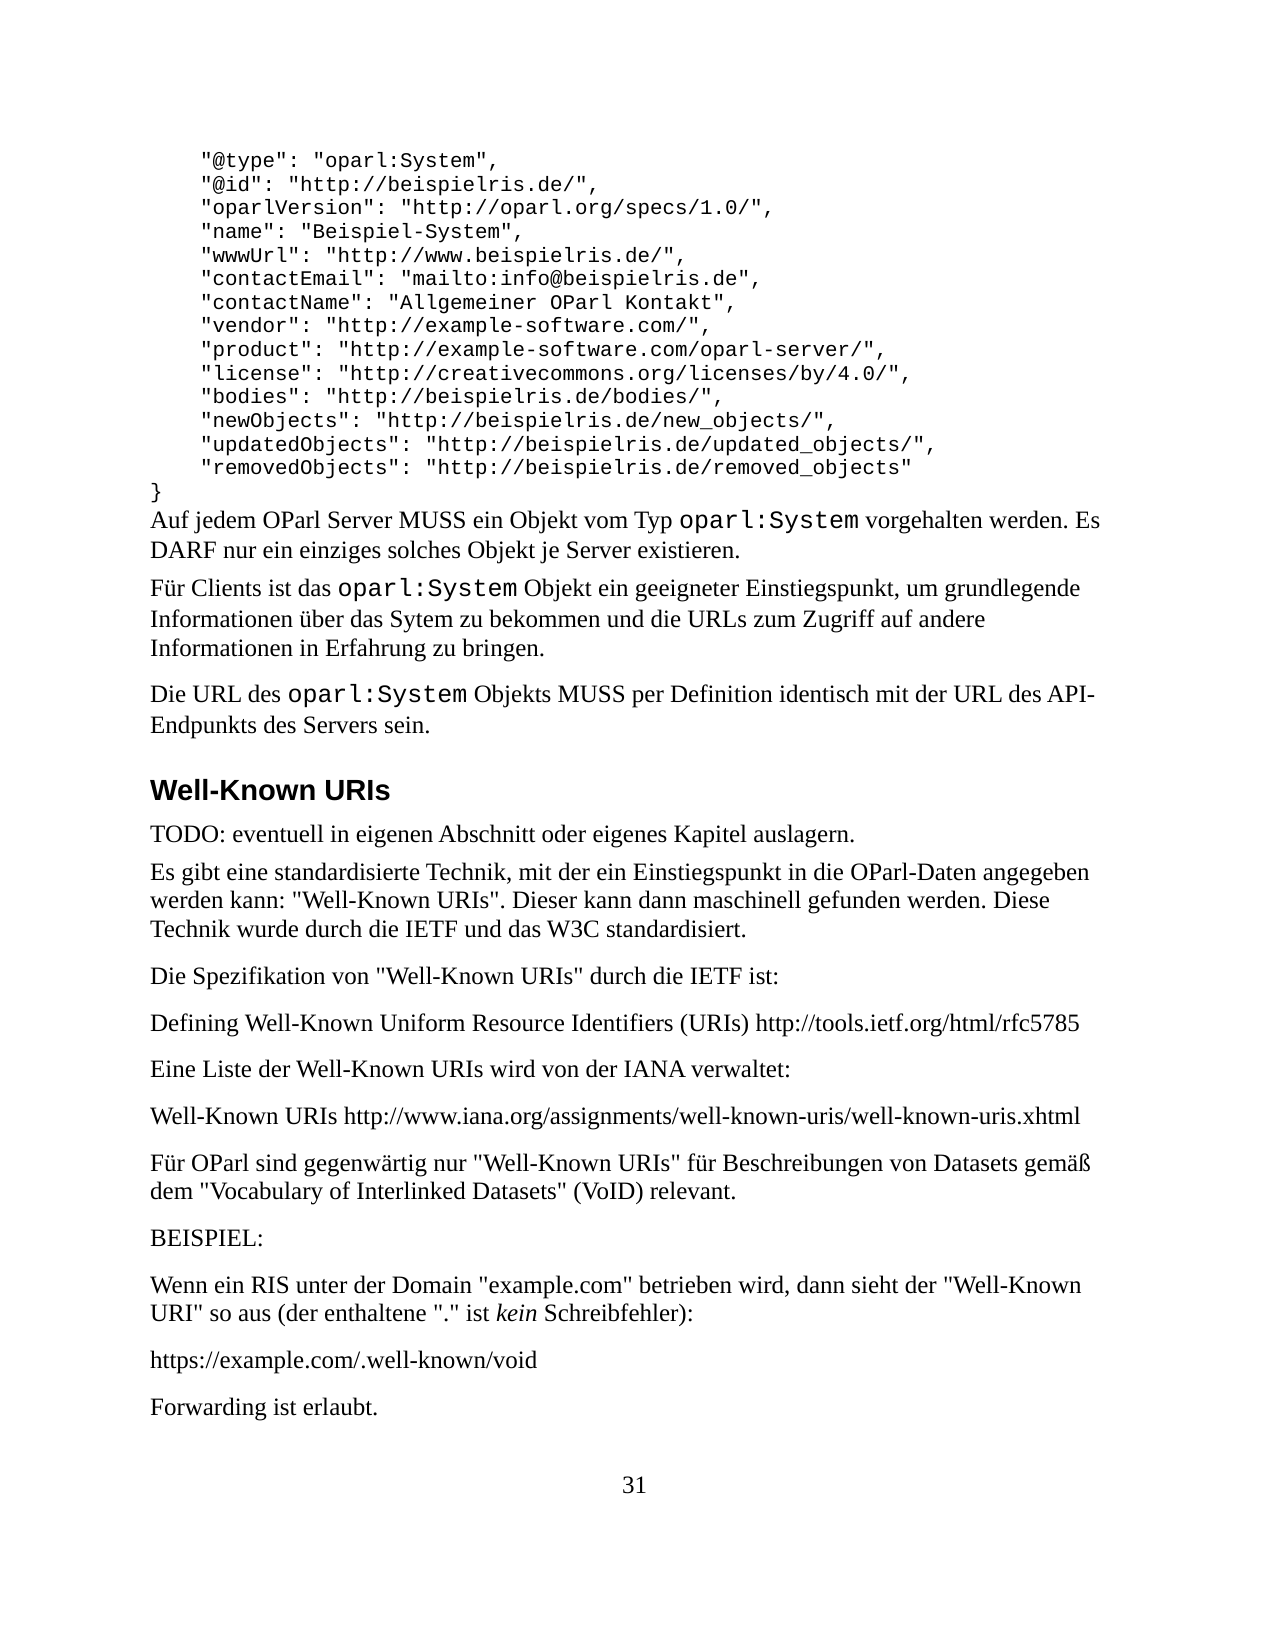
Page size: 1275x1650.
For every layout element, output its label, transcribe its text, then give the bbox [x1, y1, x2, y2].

text Well-Known URIs http://www.iana.org/assignments/well-known-uris/well-known-uris.xhtml [150, 1101, 1125, 1130]
text TODO: eventuell in eigenen Abschnitt oder eigenes Kapitel auslagern. [150, 819, 1125, 848]
text "newObjects": "http://beispielris.de/new_objects/", [150, 410, 1125, 434]
text "product": "http://example-software.com/oparl-server/", [150, 339, 1125, 363]
text "vendor": "http://example-software.com/", [150, 316, 1125, 339]
subtitle Well-Known URIs [150, 773, 1125, 807]
text "license": "http://creativecommons.org/licenses/by/4.0/", [150, 363, 1125, 386]
text "contactEmail": "mailto:info@beispielris.de", [150, 268, 1125, 292]
text Auf jedem OParl Server MUSS ein Objekt vom Typ oparl:System vorgehalten werden. Es DARF nur ein einziges solches Objekt je Server existieren. [150, 505, 1125, 564]
text Wenn ein RIS unter der Domain "example.com" betrieben wird, dann sieht der "Well-Known URI" so aus (der enthaltene "." ist kein Schreibfehler): [150, 1270, 1125, 1327]
text Eine Liste der Well-Known URIs wird von der IANA verwaltet: [150, 1054, 1125, 1083]
text BEISPIEL: [150, 1223, 1125, 1252]
text "wwwUrl": "http://www.beispielris.de/", [150, 244, 1125, 268]
text "oparlVersion": "http://oparl.org/specs/1.0/", [150, 197, 1125, 221]
text "contactName": "Allgemeiner OParl Kontakt", [150, 292, 1125, 316]
text Die Spezifikation von "Well-Known URIs" durch die IETF ist: [150, 961, 1125, 990]
text Defining Well-Known Uniform Resource Identifiers (URIs) http://tools.ietf.org/html/rfc5785 [150, 1008, 1125, 1036]
text Für OParl sind gegenwärtig nur "Well-Known URIs" für Beschreibungen von Datasets gemäß dem "Vocabulary of Interlinked Datasets" (VoID) relevant. [150, 1148, 1125, 1205]
text "removedObjects": "http://beispielris.de/removed_objects" [150, 457, 1125, 481]
text Forwarding ist erlaubt. [150, 1392, 1125, 1421]
text "name": "Beispiel-System", [150, 221, 1125, 244]
text Es gibt eine standardisierte Technik, mit der ein Einstiegspunkt in die OParl-Daten angegeben werden kann: "Well-Known URIs". Dieser kann dann maschinell gefunden werden. Diese Technik wurde durch die IETF und das W3C standardisiert. [150, 857, 1125, 943]
text Für Clients ist das oparl:System Objekt ein geeigneter Einstiegspunkt, um grundlegende Informationen über das Sytem zu bekommen und die URLs zum Zugriff auf andere Informationen in Erfahrung zu bringen. [150, 573, 1125, 662]
text "updatedObjects": "http://beispielris.de/updated_objects/", [150, 434, 1125, 457]
text https://example.com/.well-known/void [150, 1345, 1125, 1374]
text } [150, 481, 1125, 505]
text Die URL des oparl:System Objekts MUSS per Definition identisch mit der URL des API-Endpunkts des Servers sein. [150, 679, 1125, 739]
text "bodies": "http://beispielris.de/bodies/", [150, 386, 1125, 410]
text "@type": "oparl:System", [150, 150, 1125, 174]
text "@id": "http://beispielris.de/", [150, 174, 1125, 197]
